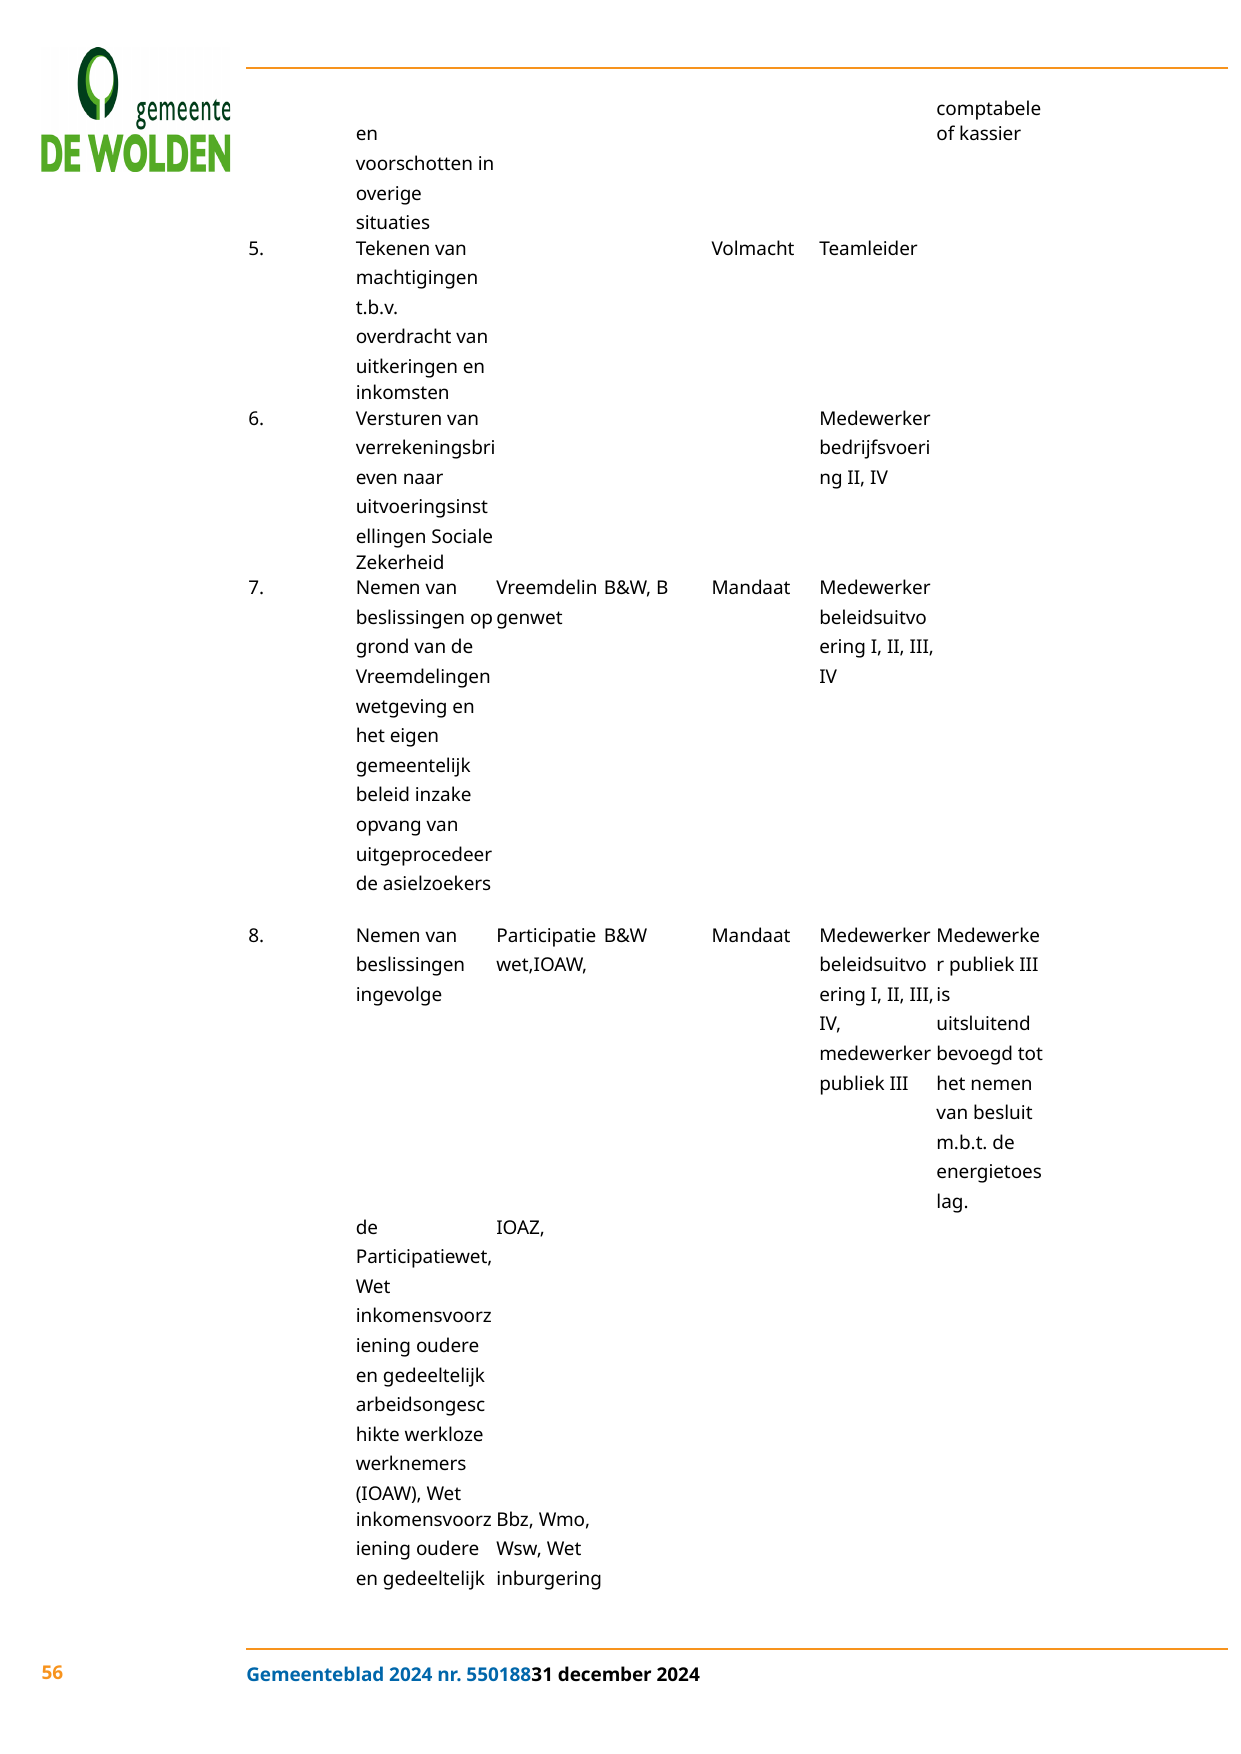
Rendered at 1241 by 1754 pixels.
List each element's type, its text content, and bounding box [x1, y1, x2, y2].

table_cell [819, 549, 936, 574]
table_cell [711, 1214, 819, 1506]
table_cell [936, 549, 1044, 574]
table_cell en voorschotten in overige situaties [356, 121, 496, 235]
table_cell [356, 95, 496, 121]
table_cell 5. [248, 235, 356, 379]
table_cell [496, 379, 604, 405]
table_cell 6. [248, 405, 356, 549]
table_cell Nemen van beslissingen op grond van de Vreemdelingenwetgeving en het eigen gemeentelijk beleid inzake opvang van uitgeprocedeerde asielzoekers [356, 575, 496, 896]
table_cell [936, 1214, 1044, 1506]
table_cell Medewerker bedrijfsvoering II, IV [819, 405, 936, 549]
table_cell [604, 121, 711, 235]
table_cell [496, 95, 604, 121]
table_cell [604, 379, 711, 405]
table_cell [711, 896, 819, 922]
table_cell [248, 549, 356, 574]
table_cell [496, 121, 604, 235]
table_cell inkomsten [356, 379, 496, 405]
table_cell Nemen van beslissingen ingevolge [356, 922, 496, 1214]
table_cell [496, 405, 604, 549]
table_cell [248, 1506, 356, 1591]
table_cell [604, 1506, 711, 1591]
table_cell Bbz, Wmo, Wsw, Wet inburgering [496, 1506, 604, 1591]
table_cell [936, 405, 1044, 549]
table_cell Mandaat [711, 922, 819, 1214]
table_cell Medewerker beleidsuitvoering I, II, III, IV [819, 575, 936, 896]
table_cell [496, 235, 604, 379]
table_cell [604, 1214, 711, 1506]
table_cell [604, 896, 711, 922]
table_cell [711, 405, 819, 549]
table_cell [936, 379, 1044, 405]
table_cell Zekerheid [356, 549, 496, 574]
table_cell comptabele [936, 95, 1044, 121]
table_cell [819, 379, 936, 405]
table_cell of kassier [936, 121, 1044, 235]
table_cell [1044, 896, 1152, 922]
table_cell Teamleider [819, 235, 936, 379]
table_cell Participatie wet,IOAW, [496, 922, 604, 1214]
table_cell inkomensvoorziening oudere en gedeeltelijk [356, 1506, 496, 1591]
table_cell [356, 896, 496, 922]
table_cell [936, 235, 1044, 379]
table_cell Volmacht [711, 235, 819, 379]
table_cell [936, 1506, 1044, 1591]
table_cell Vreemdelingenwet [496, 575, 604, 896]
table_cell [248, 1214, 356, 1506]
table_cell 8. [248, 922, 356, 1214]
table_cell [711, 1506, 819, 1591]
table_cell [936, 575, 1044, 896]
table_cell [711, 121, 819, 235]
table_cell Medewerker beleidsuitvoering I, II, III, IV, medewerker publiek III [819, 922, 936, 1214]
table_cell [248, 121, 356, 235]
table_cell [1044, 922, 1152, 1214]
table_cell Versturen van verrekeningsbrieven naar uitvoeringsinstellingen Sociale [356, 405, 496, 549]
table_cell [604, 95, 711, 121]
table_cell [248, 379, 356, 405]
table_cell Medewerker publiek III is uitsluitend bevoegd tot het nemen van besluit m.b.t. de energietoeslag. [936, 922, 1044, 1214]
table_cell B&W, B [604, 575, 711, 896]
table_cell Tekenen van machtigingen t.b.v. overdracht van uitkeringen en [356, 235, 496, 379]
table_cell [711, 379, 819, 405]
table_cell [711, 549, 819, 574]
table_cell [819, 95, 936, 121]
table_cell [1044, 1506, 1152, 1591]
table_cell [496, 896, 604, 922]
picture [41, 47, 231, 172]
table_cell [248, 896, 356, 922]
table_cell [496, 549, 604, 574]
table_cell Mandaat [711, 575, 819, 896]
table_cell [604, 405, 711, 549]
table_cell [604, 549, 711, 574]
table_cell [711, 95, 819, 121]
table_cell 7. [248, 575, 356, 896]
table_cell [819, 896, 936, 922]
table_cell [936, 896, 1044, 922]
table_cell [819, 1506, 936, 1591]
table_cell de Participatiewet, Wet inkomensvoorziening oudere en gedeeltelijk arbeidsongeschikte werkloze werknemers (IOAW), Wet [356, 1214, 496, 1506]
table_cell [604, 235, 711, 379]
table_cell [248, 95, 356, 121]
table_cell B&W [604, 922, 711, 1214]
table_cell [819, 1214, 936, 1506]
table_cell IOAZ, [496, 1214, 604, 1506]
table_cell [1044, 1214, 1152, 1506]
table_cell [819, 121, 936, 235]
